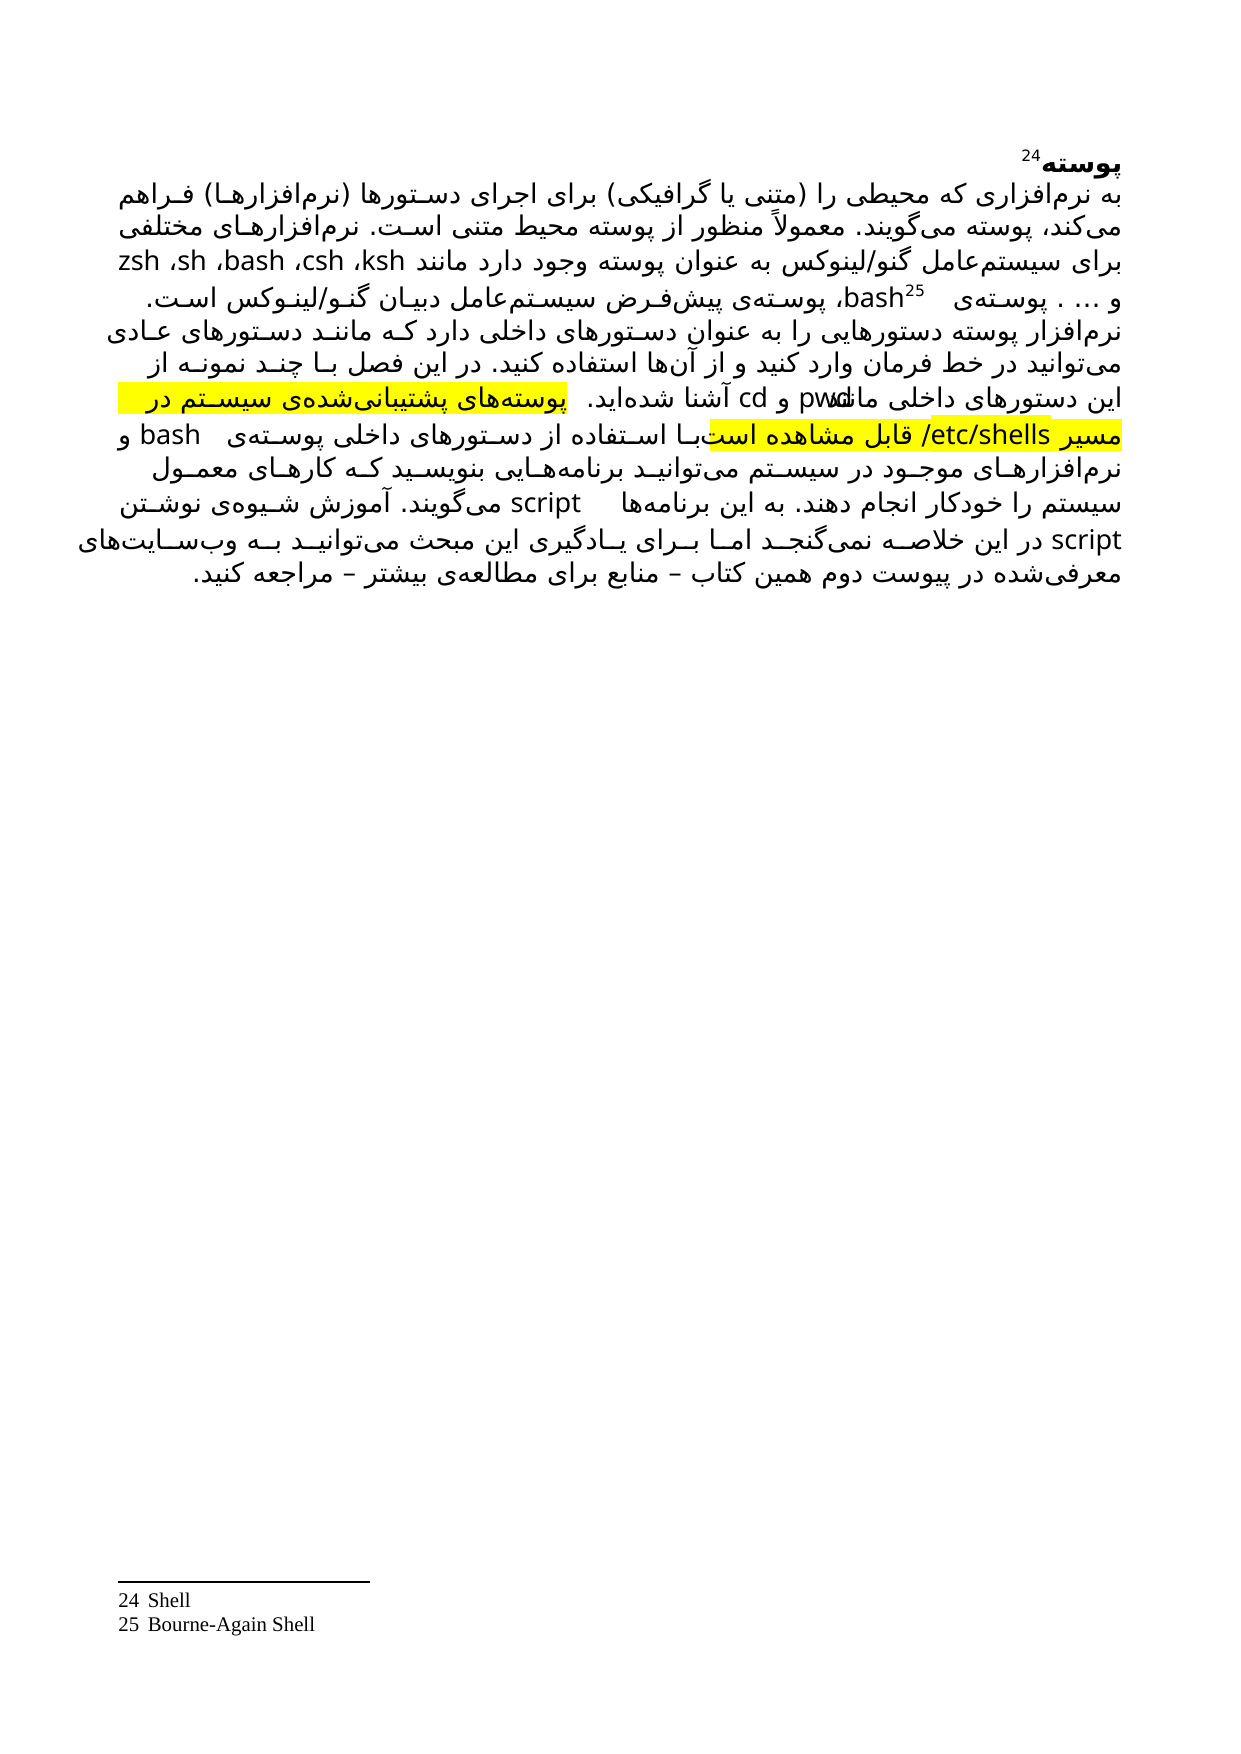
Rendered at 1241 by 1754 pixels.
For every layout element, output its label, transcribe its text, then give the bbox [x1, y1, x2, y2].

text پوسته [118, 147, 1122, 178]
text به نرم‌افزاری که محیطی را (متنی یا گرافیکی) برای اجرای دستورها (نرم‌افزارها) فراهم می‌کند، پوسته می‌گویند. معمولاً منظور از پوسته محیط متنی است. نرم‌افزارهای مختلفی برای سیستم‌عامل گنو/لینوکس به عنوان پوسته وجود دارد مانند zsh ،sh ،bash ،csh ،ksh و … . پوسته‌ی bash، پوسته‌ی پیش‌فرض سیستم‌عامل دبیان گنو/لینوکس است. نرم‌افزار پوسته دستورهایی را به عنوان دستورهای داخلی دارد که مانند دستورهای عادی می‌توانید در خط فرمان وارد کنید و از آن‌ها استفاده کنید. در این فصل با چند نمونه از این دستورهای داخلی مانند pwd و cd آشنا شده‌اید. پوسته‌های پشتیبانی‌شده‌ی سیستم در مسیر etc/shells/ قابل مشاهده است. با استفاده از دستورهای داخلی پوسته‌ی bash و نرم‌افزارهای موجود در سیستم می‌توانید برنامه‌هایی بنویسید که کارهای معمول سیستم را خودکار انجام دهند. به این برنامه‌ها script می‌گویند. آموزش شیوه‌ی نوشتن script در این خلاصه نمی‌گنجد اما برای یادگیری این مبحث می‌توانید به وب‌سایت‌های معرفی‌شده در پیوست دوم همین کتاب – منابع برای مطالعه‌ی بیشتر – مراجعه کنید. [118, 178, 1122, 589]
text Shell [118, 1588, 1122, 1612]
text Bourne-Again Shell [118, 1612, 1122, 1636]
